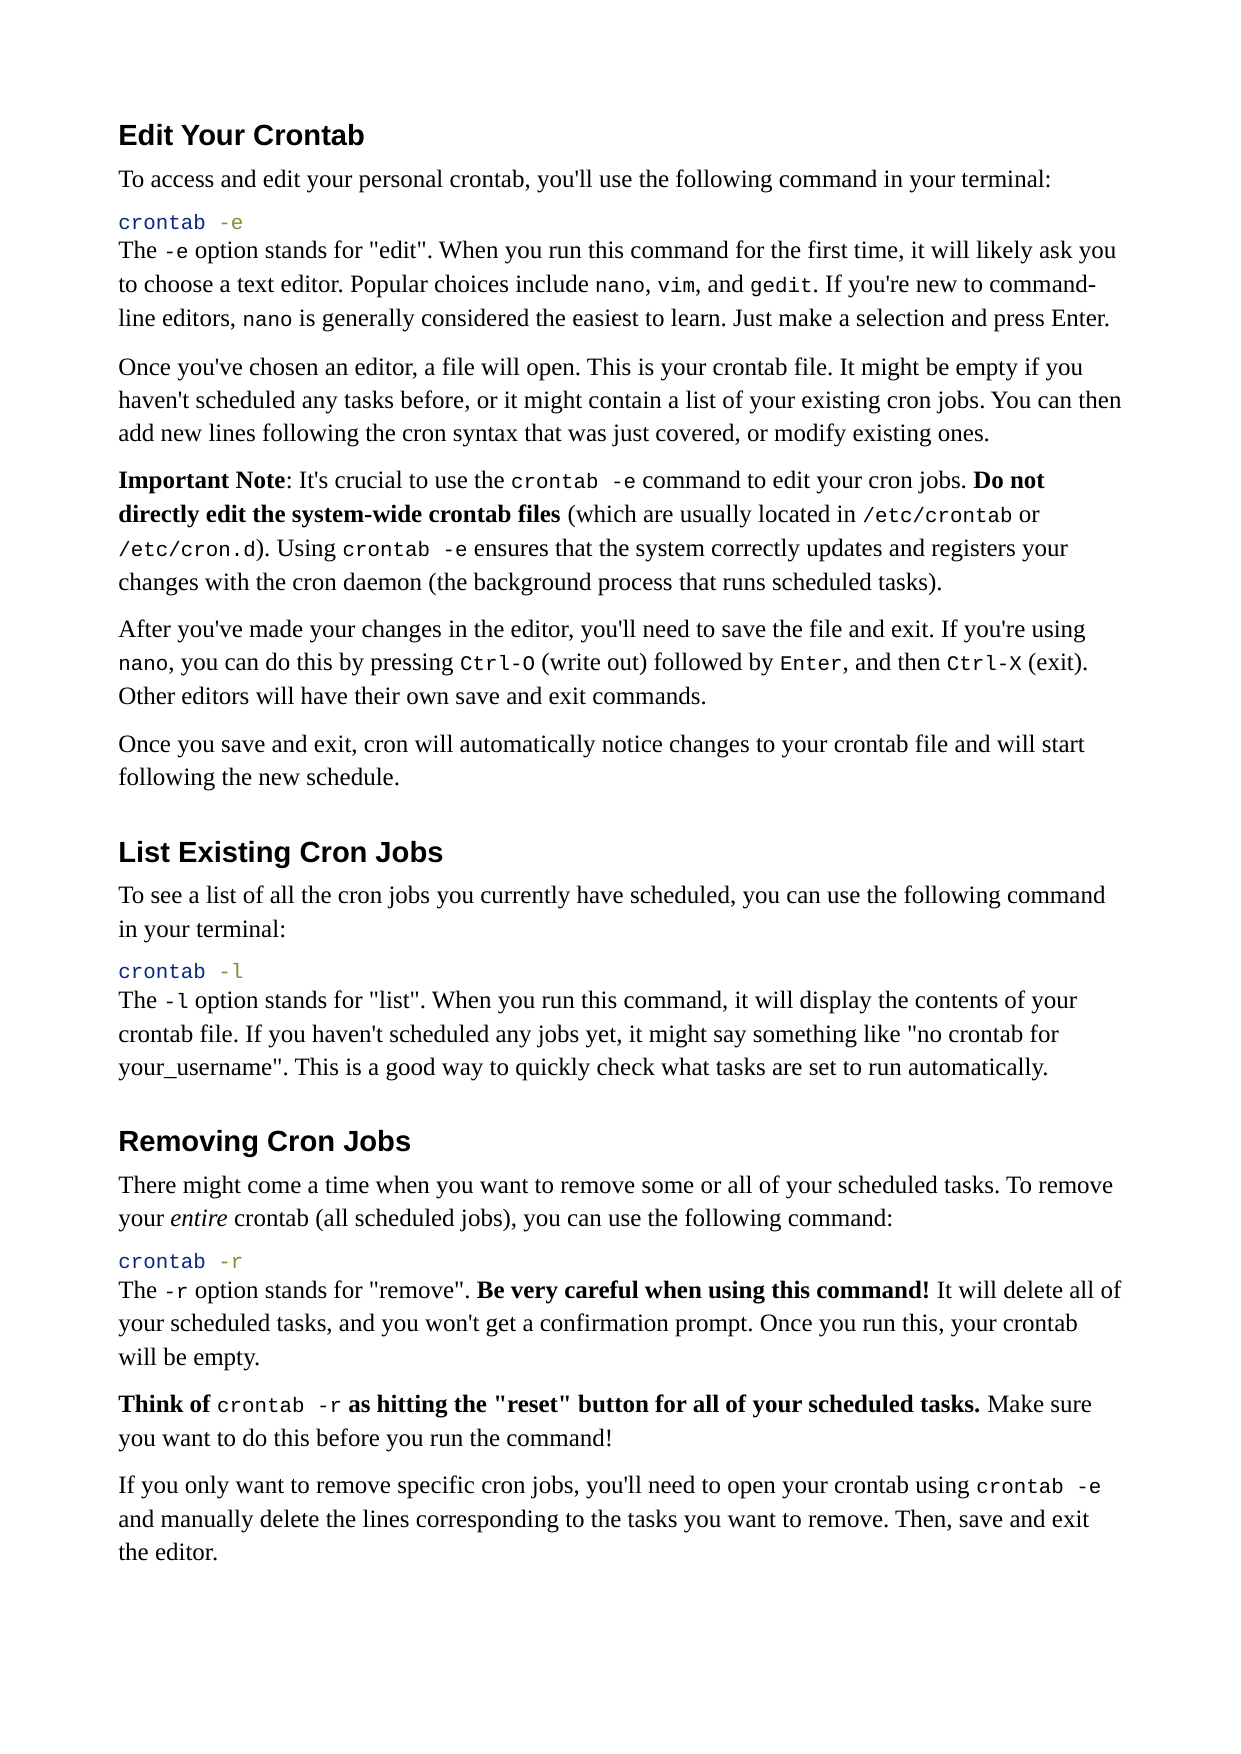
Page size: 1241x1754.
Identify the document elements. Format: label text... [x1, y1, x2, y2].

subtitle List Existing Cron Jobs [118, 834, 1122, 868]
text Think of crontab -r as hitting the "reset" button for all of your scheduled tasks. Make sure you want to do this before you run the command! [118, 1389, 1122, 1452]
text To see a list of all the cron jobs you currently have scheduled, you can use the following command in your terminal: [118, 881, 1122, 942]
subtitle Edit Your Crontab [118, 118, 1122, 152]
text There might come a time when you want to remove some or all of your scheduled tasks. To remove your entire crontab (all scheduled jobs), you can use the following command: [118, 1170, 1122, 1232]
text crontab -e [118, 212, 1122, 235]
text Once you save and exit, cron will automatically notice changes to your crontab file and will start following the new schedule. [118, 729, 1122, 791]
text crontab -l [118, 961, 1122, 985]
text The -r option stands for "remove". Be very careful when using this command! It will delete all of your scheduled tasks, and you won't get a confirmation prompt. Once you run this, your crontab will be empty. [118, 1275, 1122, 1370]
text crontab -r [118, 1251, 1122, 1275]
text After you've made your changes in the editor, you'll need to save the file and exit. If you're using nano, you can do this by pressing Ctrl-O (write out) followed by Enter, and then Ctrl-X (exit). Other editors will have their own save and exit commands. [118, 614, 1122, 710]
subtitle Removing Cron Jobs [118, 1124, 1122, 1158]
text Important Note: It's crucial to use the crontab -e command to edit your cron jobs. Do not directly edit the system-wide crontab files (which are usually located in /etc/crontab or /etc/cron.d). Using crontab -e ensures that the system correctly updates and registers your changes with the cron daemon (the background process that runs scheduled tasks). [118, 465, 1122, 596]
text If you only want to remove specific cron jobs, you'll need to open your crontab using crontab -e and manually delete the lines corresponding to the tasks you want to remove. Then, save and exit the editor. [118, 1471, 1122, 1566]
text The -l option stands for "list". When you run this command, it will display the contents of your crontab file. If you haven't scheduled any jobs yet, it might say something like "no crontab for your_username". This is a good way to quickly check what tasks are set to run automatically. [118, 985, 1122, 1081]
text Once you've chosen an editor, a file will open. This is your crontab file. It might be empty if you haven't scheduled any tasks before, or it might contain a list of your existing cron jobs. You can then add new lines following the cron syntax that was just covered, or modify existing ones. [118, 352, 1122, 446]
text The -e option stands for "edit". When you run this command for the first time, it will likely ask you to choose a text editor. Popular choices include nano, vim, and gedit. If you're new to command-line editors, nano is generally considered the easiest to learn. Just make a selection and press Enter. [118, 235, 1122, 333]
text To access and edit your personal crontab, you'll use the following command in your terminal: [118, 164, 1122, 193]
